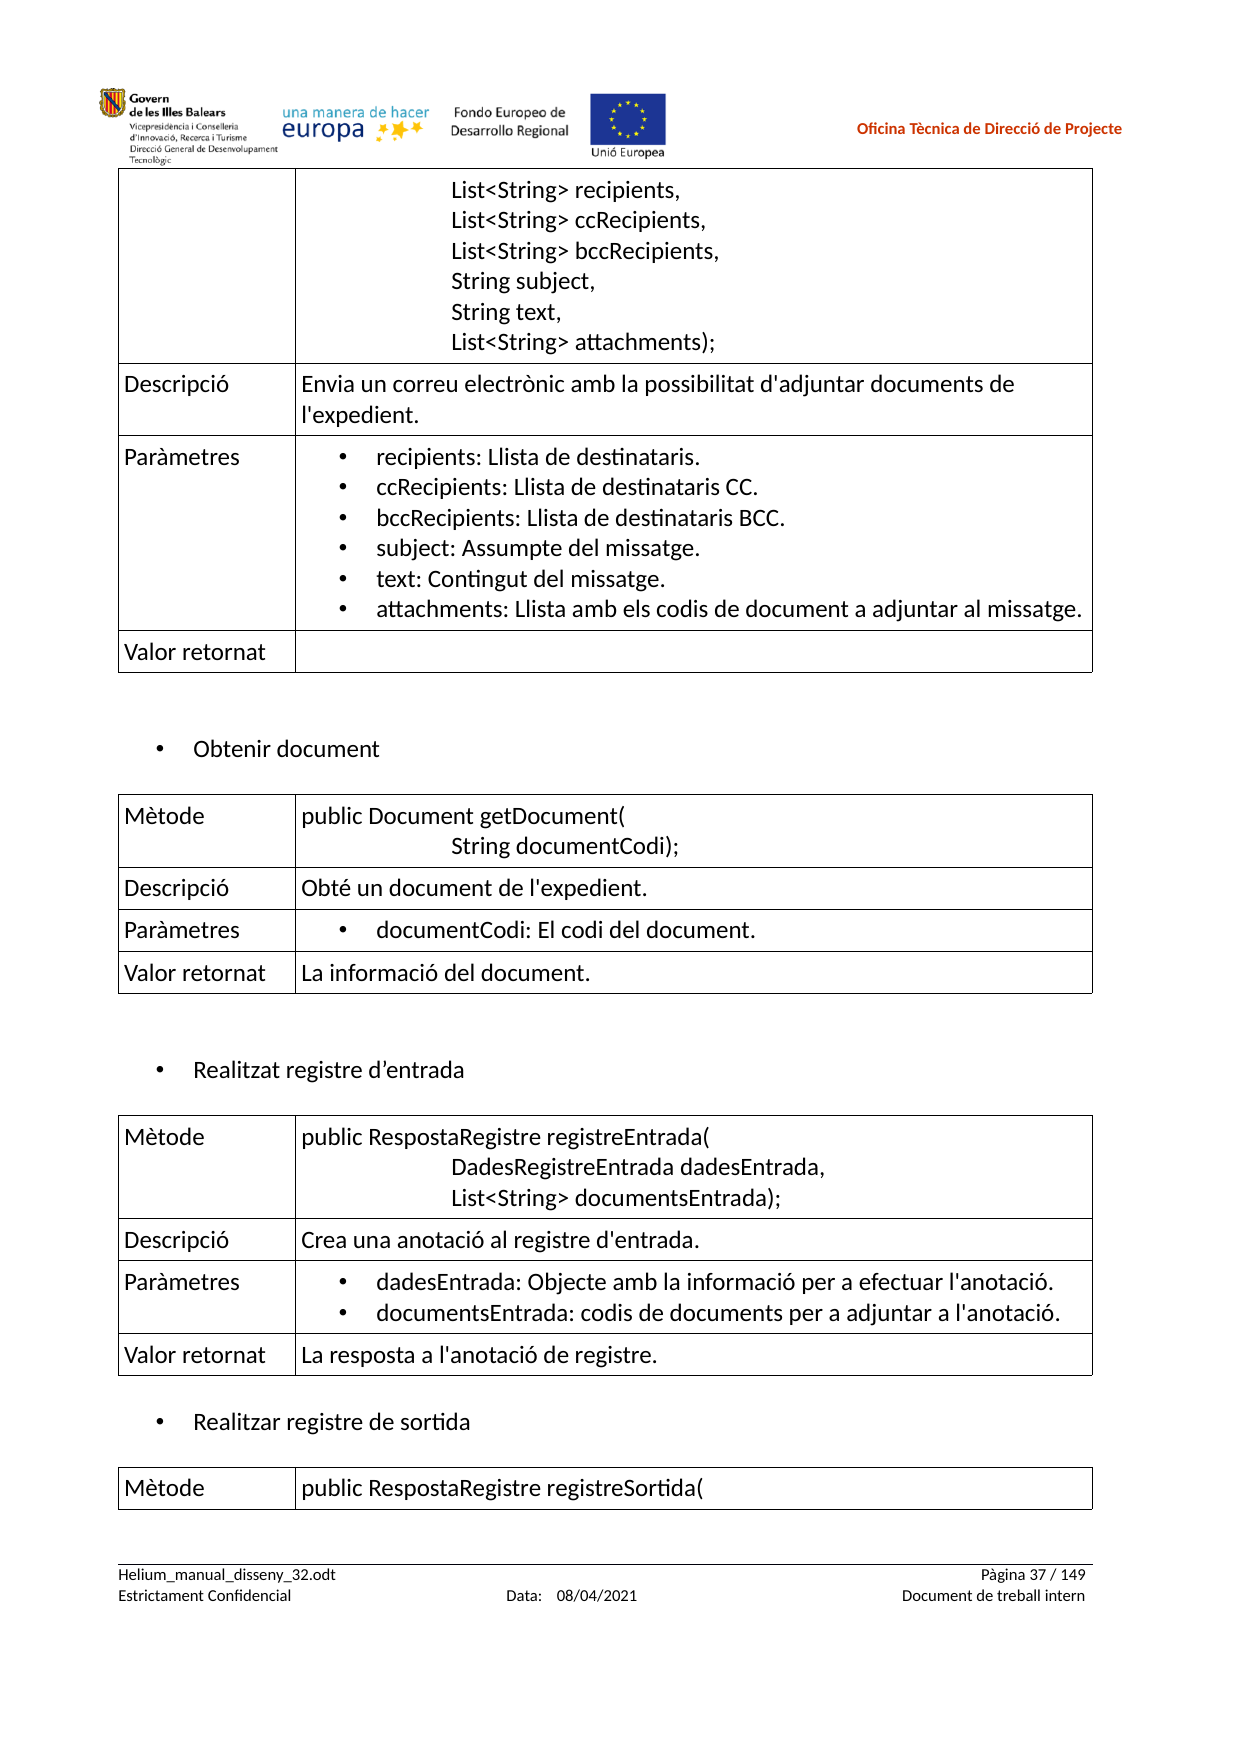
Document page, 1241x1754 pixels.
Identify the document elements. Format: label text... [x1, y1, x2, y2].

list Realitzar registre de sortida [156, 1406, 1122, 1436]
table_cell Descripció [119, 1219, 295, 1260]
table_cell Paràmetres [119, 436, 295, 630]
table_cell Valor retornat [119, 631, 295, 672]
table_cell La resposta a l'anotació de registre. [296, 1334, 1092, 1375]
table_header Mètode [119, 1116, 295, 1218]
table_cell Crea una anotació al registre d'entrada. [296, 1219, 1092, 1260]
table_cell Paràmetres [119, 910, 295, 951]
table_cell Envia un correu electrònic amb la possibilitat d'adjuntar documents de l'expedient. [296, 364, 1092, 435]
list Realitzat registre d’entrada [156, 1054, 1122, 1085]
table_cell Obté un document de l'expedient. [296, 868, 1092, 909]
table_cell Valor retornat [119, 952, 295, 993]
table_cell recipients: Llista de destinataris. ccRecipients: Llista de destinataris CC. bccRecipients: Llista de destinataris BCC. subject: Assumpte del missatge. text: Contingut del missatge. attachments: Llista amb els codis de document a adjuntar al missatge. [296, 436, 1092, 630]
table_header [119, 169, 295, 363]
table_cell Paràmetres [119, 1261, 295, 1333]
table_cell documentCodi: El codi del document. [296, 910, 1092, 951]
table_cell La informació del document. [296, 952, 1092, 993]
table_header public RespostaRegistre registreSortida( [296, 1468, 1092, 1509]
table_header Mètode [119, 795, 295, 867]
table_header public Document getDocument( String documentCodi); [296, 795, 1092, 867]
list Obtenir document [156, 733, 1122, 764]
table_cell Valor retornat [119, 1334, 295, 1375]
table_header List<String> recipients, List<String> ccRecipients, List<String> bccRecipients, String subject, String text, List<String> attachments); [296, 169, 1092, 363]
picture [99, 87, 668, 166]
table_cell Descripció [119, 868, 295, 909]
table_cell Descripció [119, 364, 295, 435]
table_header public RespostaRegistre registreEntrada( DadesRegistreEntrada dadesEntrada, List<String> documentsEntrada); [296, 1116, 1092, 1218]
table_header Mètode [119, 1468, 295, 1509]
table_cell [296, 631, 1092, 672]
table_cell dadesEntrada: Objecte amb la informació per a efectuar l'anotació. documentsEntrada: codis de documents per a adjuntar a l'anotació. [296, 1261, 1092, 1333]
